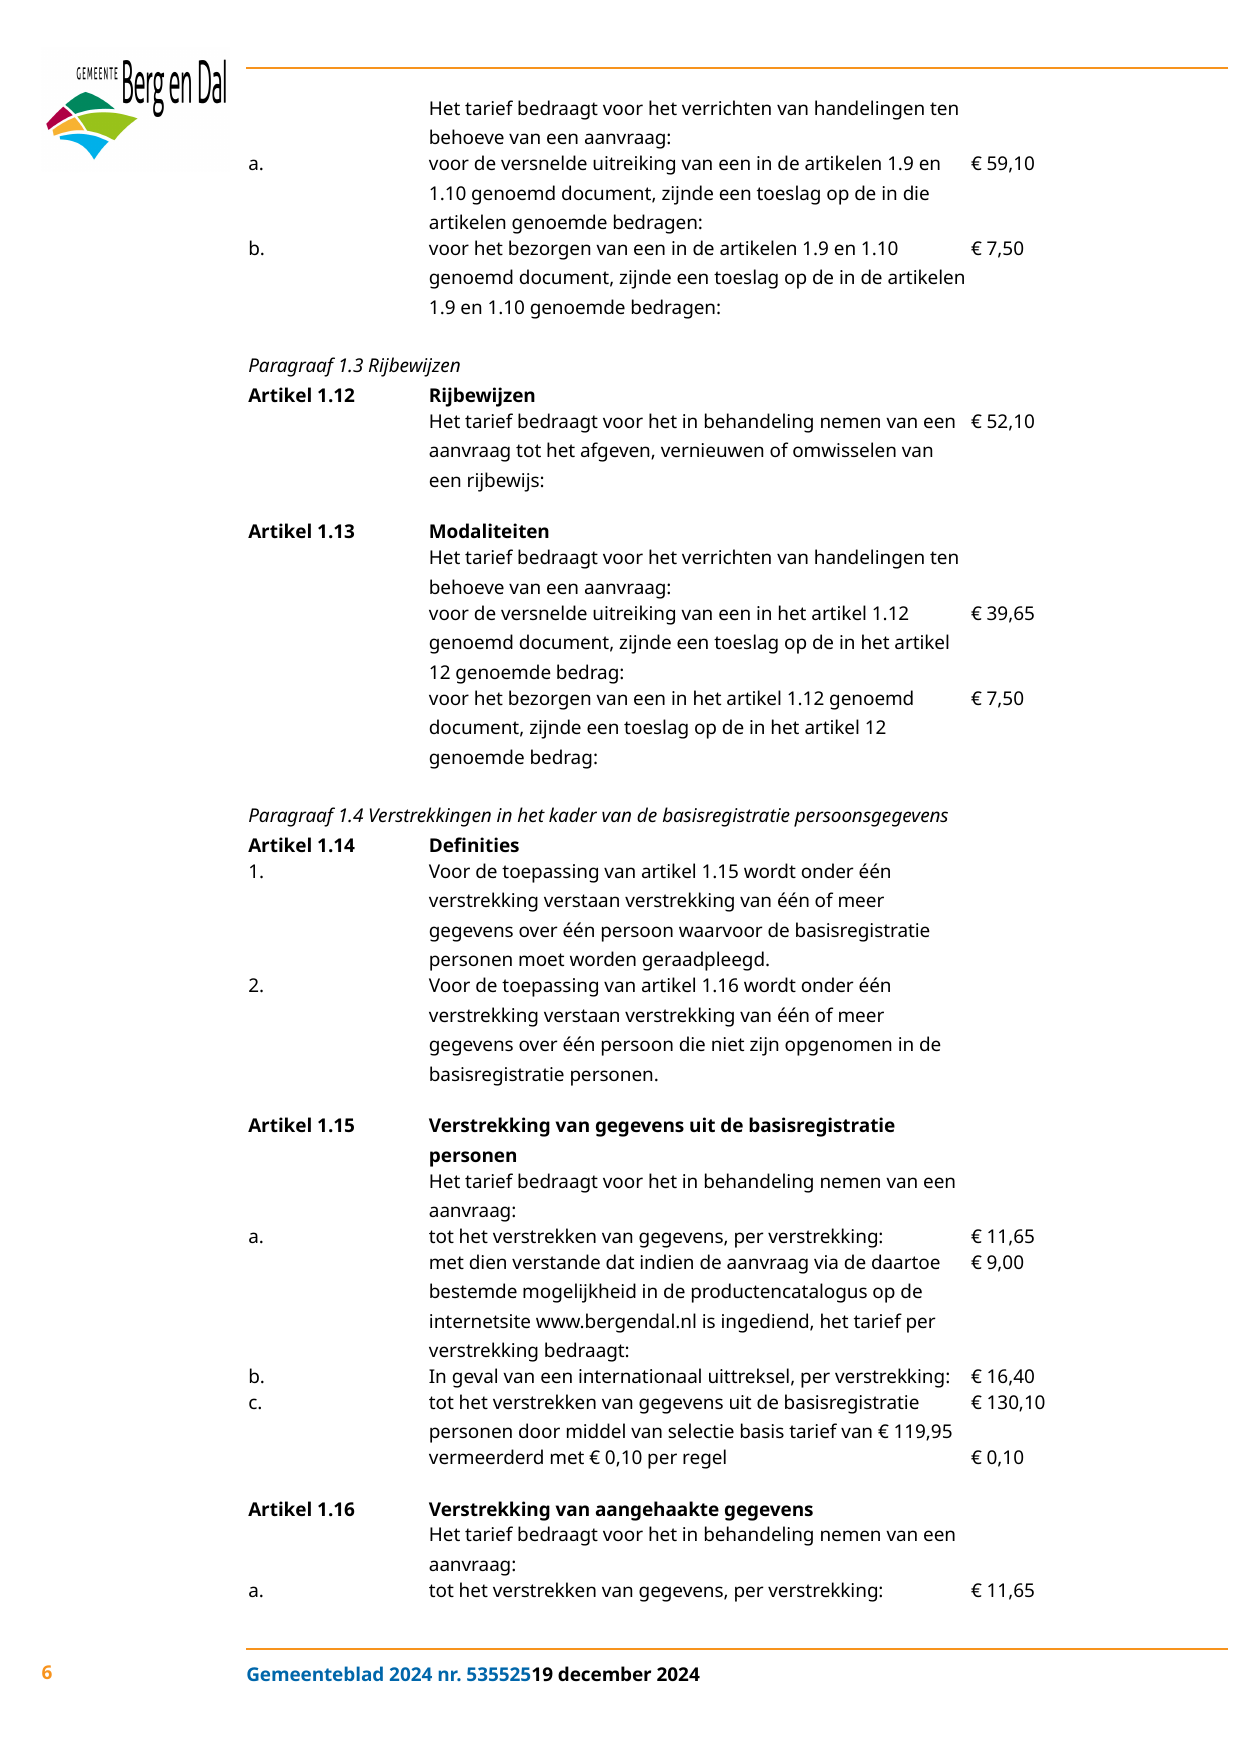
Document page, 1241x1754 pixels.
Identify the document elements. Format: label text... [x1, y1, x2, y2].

table_cell a. [248, 1223, 429, 1249]
table_cell [971, 493, 1152, 519]
table_cell 1. [248, 858, 429, 972]
table_cell [248, 1522, 429, 1577]
table_cell tot het verstrekken van gegevens, per verstrekking: [429, 1223, 971, 1249]
table_cell [248, 1087, 429, 1112]
table_cell [971, 545, 1152, 600]
table_cell [429, 493, 971, 519]
table_cell [248, 408, 429, 493]
table_cell € 7,50 [971, 685, 1152, 769]
table_cell [971, 1496, 1152, 1522]
table_cell € 52,10 [971, 408, 1152, 493]
table_cell € 59,10 [971, 150, 1152, 235]
table_cell [971, 519, 1152, 544]
table_cell Artikel 1.15 [248, 1113, 429, 1168]
table_cell [248, 95, 429, 150]
table_cell € 11,65 [971, 1577, 1152, 1603]
table_cell € 16,40 [971, 1363, 1152, 1389]
table_cell Het tarief bedraagt voor het in behandeling nemen van een aanvraag tot het afgeven, vernieuwen of omwisselen van een rijbewijs: [429, 408, 971, 493]
table_cell vermeerderd met € 0,10 per regel [429, 1444, 971, 1470]
table_header Definities [429, 832, 971, 858]
table_cell € 9,00 [971, 1249, 1152, 1363]
table_cell voor het bezorgen van een in het artikel 1.12 genoemd document, zijnde een toeslag op de in het artikel 12 genoemde bedrag: [429, 685, 971, 769]
table_cell Artikel 1.16 [248, 1496, 429, 1522]
table_cell € 130,10 [971, 1389, 1152, 1444]
table_cell Artikel 1.13 [248, 519, 429, 544]
table_cell b. [248, 1363, 429, 1389]
table_header Artikel 1.14 [248, 832, 429, 858]
table_cell [248, 600, 429, 685]
text Paragraaf 1.4 Verstrekkingen in het kader van de basisregistratie persoonsgegevens [248, 802, 1152, 828]
table_cell € 39,65 [971, 600, 1152, 685]
table_cell voor de versnelde uitreiking van een in het artikel 1.12 genoemd document, zijnde een toeslag op de in het artikel 12 genoemde bedrag: [429, 600, 971, 685]
table_cell Modaliteiten [429, 519, 971, 544]
table_cell [248, 493, 429, 519]
table_cell a. [248, 150, 429, 235]
table_cell [429, 1470, 971, 1496]
table_cell [248, 1470, 429, 1496]
table_cell [248, 685, 429, 769]
table_cell Het tarief bedraagt voor het verrichten van handelingen ten behoeve van een aanvraag: [429, 95, 971, 150]
table_cell [971, 1113, 1152, 1168]
table_header Rijbewijzen [429, 383, 971, 408]
table_cell Voor de toepassing van artikel 1.15 wordt onder één verstrekking verstaan verstrekking van één of meer gegevens over één persoon waarvoor de basisregistratie personen moet worden geraadpleegd. [429, 858, 971, 972]
table_cell [248, 1444, 429, 1470]
table_cell met dien verstande dat indien de aanvraag via de daartoe bestemde mogelijkheid in de productencatalogus op de internetsite www.bergendal.nl is ingediend, het tarief per verstrekking bedraagt: [429, 1249, 971, 1363]
table_cell voor de versnelde uitreiking van een in de artikelen 1.9 en 1.10 genoemd document, zijnde een toeslag op de in die artikelen genoemde bedragen: [429, 150, 971, 235]
table_cell Het tarief bedraagt voor het verrichten van handelingen ten behoeve van een aanvraag: [429, 545, 971, 600]
table_cell [971, 1470, 1152, 1496]
text Paragraaf 1.3 Rijbewijzen [248, 353, 1152, 378]
table_cell € 11,65 [971, 1223, 1152, 1249]
table_cell Voor de toepassing van artikel 1.16 wordt onder één verstrekking verstaan verstrekking van één of meer gegevens over één persoon die niet zijn opgenomen in de basisregistratie personen. [429, 972, 971, 1087]
table_cell b. [248, 235, 429, 320]
table_cell [971, 972, 1152, 1087]
table_cell [429, 1087, 971, 1112]
table_cell € 7,50 [971, 235, 1152, 320]
table_cell 2. [248, 972, 429, 1087]
table_cell a. [248, 1577, 429, 1603]
table_cell [971, 1087, 1152, 1112]
table_cell c. [248, 1389, 429, 1444]
table_header [971, 383, 1152, 408]
table_cell [248, 1168, 429, 1223]
table_cell Het tarief bedraagt voor het in behandeling nemen van een aanvraag: [429, 1168, 971, 1223]
table_cell Het tarief bedraagt voor het in behandeling nemen van een aanvraag: [429, 1522, 971, 1577]
table_cell [971, 858, 1152, 972]
table_cell € 0,10 [971, 1444, 1152, 1470]
table_cell [971, 1522, 1152, 1577]
table_header [971, 832, 1152, 858]
picture [41, 47, 231, 172]
table_cell tot het verstrekken van gegevens uit de basisregistratie personen door middel van selectie basis tarief van € 119,95 [429, 1389, 971, 1444]
table_cell voor het bezorgen van een in de artikelen 1.9 en 1.10 genoemd document, zijnde een toeslag op de in de artikelen 1.9 en 1.10 genoemde bedragen: [429, 235, 971, 320]
table_cell Verstrekking van gegevens uit de basisregistratie personen [429, 1113, 971, 1168]
table_cell [248, 1249, 429, 1363]
table_cell tot het verstrekken van gegevens, per verstrekking: [429, 1577, 971, 1603]
table_cell [248, 545, 429, 600]
table_header Artikel 1.12 [248, 383, 429, 408]
table_cell Verstrekking van aangehaakte gegevens [429, 1496, 971, 1522]
table_cell In geval van een internationaal uittreksel, per verstrekking: [429, 1363, 971, 1389]
table_cell [971, 1168, 1152, 1223]
table_cell [971, 95, 1152, 150]
